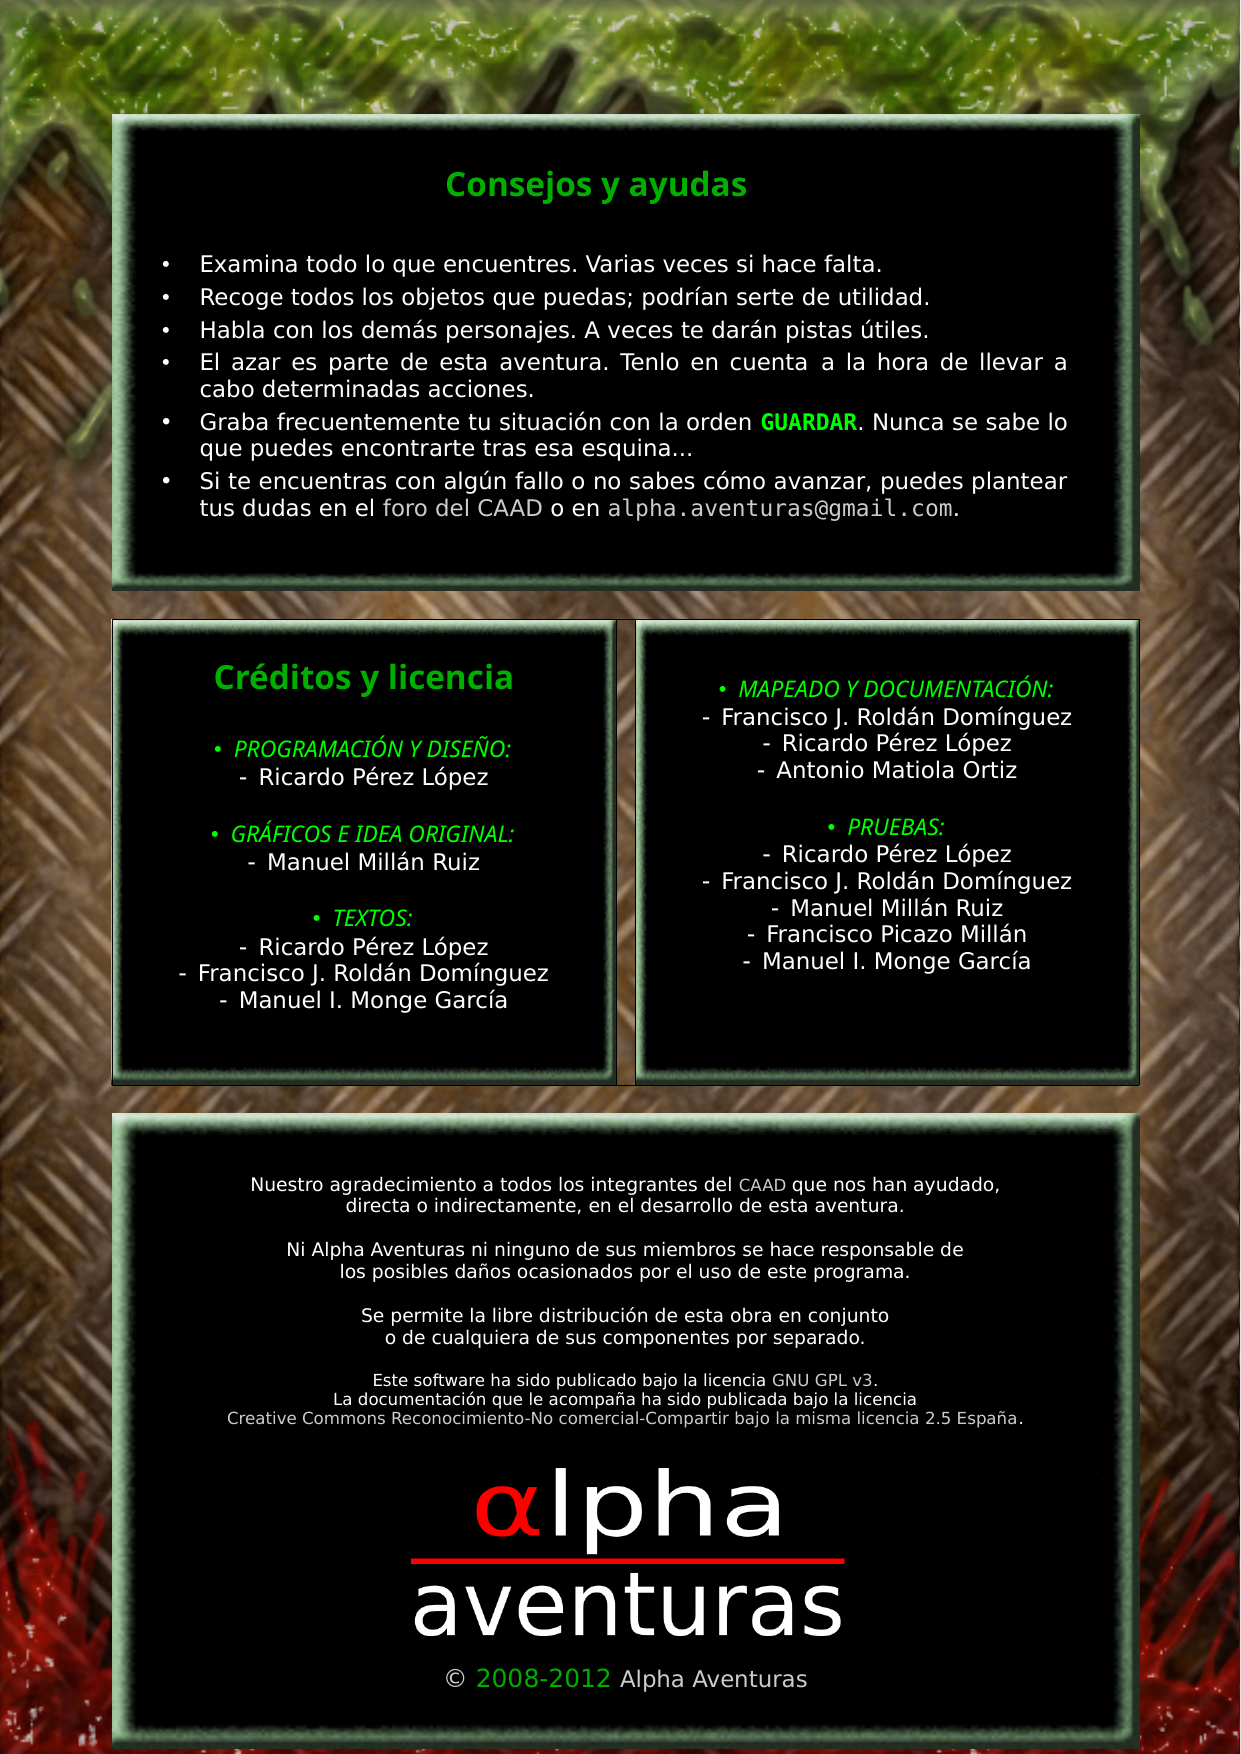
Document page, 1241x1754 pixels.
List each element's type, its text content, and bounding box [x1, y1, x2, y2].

table_header Nuestro agradecimiento a todos los integrantes del CAAD que nos han ayudado, directa o indirectamente, en el desarrollo de esta aventura. Ni Alpha Aventuras ni ninguno de sus miembros se hace responsable de los posibles daños ocasionados por el uso de este programa. Se permite la libre distribución de esta obra en conjunto o de cualquiera de sus componentes por separado. Este software ha sido publicado bajo la licencia GNU GPL v3. La documentación que le acompaña ha sido publicada bajo la licencia Creative Commons Reconocimiento-No comercial-Compartir bajo la misma licencia 2.5 España. © 2008-2012 Alpha Aventuras [113, 1113, 1139, 1748]
table_header Consejos y ayudas Examina todo lo que encuentres. Varias veces si hace falta. Recoge todos los objetos que puedas; podrían serte de utilidad. Habla con los demás personajes. A veces te darán pistas útiles. El azar es parte de esta aventura. Tenlo en cuenta a la hora de llevar a cabo determinadas acciones. Graba frecuentemente tu situación con la orden GUARDAR. Nunca se sabe lo que puedes encontrarte tras esa esquina... Si te encuentras con algún fallo o no sabes cómo avanzar, puedes plantear tus dudas en el foro del CAAD o en alpha.aventuras@gmail.com. [113, 115, 1139, 590]
table_header • MAPEADO Y DOCUMENTACIÓN: - Francisco J. Roldán Domínguez - Ricardo Pérez López - Antonio Matiola Ortiz • PRUEBAS: - Ricardo Pérez López - Francisco J. Roldán Domínguez - Manuel Millán Ruiz - Francisco Picazo Millán - Manuel I. Monge García [636, 620, 1139, 1084]
table_header Créditos y licencia • PROGRAMACIÓN Y DISEÑO: - Ricardo Pérez López • GRÁFICOS E IDEA ORIGINAL: - Manuel Millán Ruiz • TEXTOS: - Ricardo Pérez López - Francisco J. Roldán Domínguez - Manuel I. Monge García [113, 620, 616, 1084]
picture [0, 0, 1241, 1754]
table_header [617, 620, 635, 1084]
